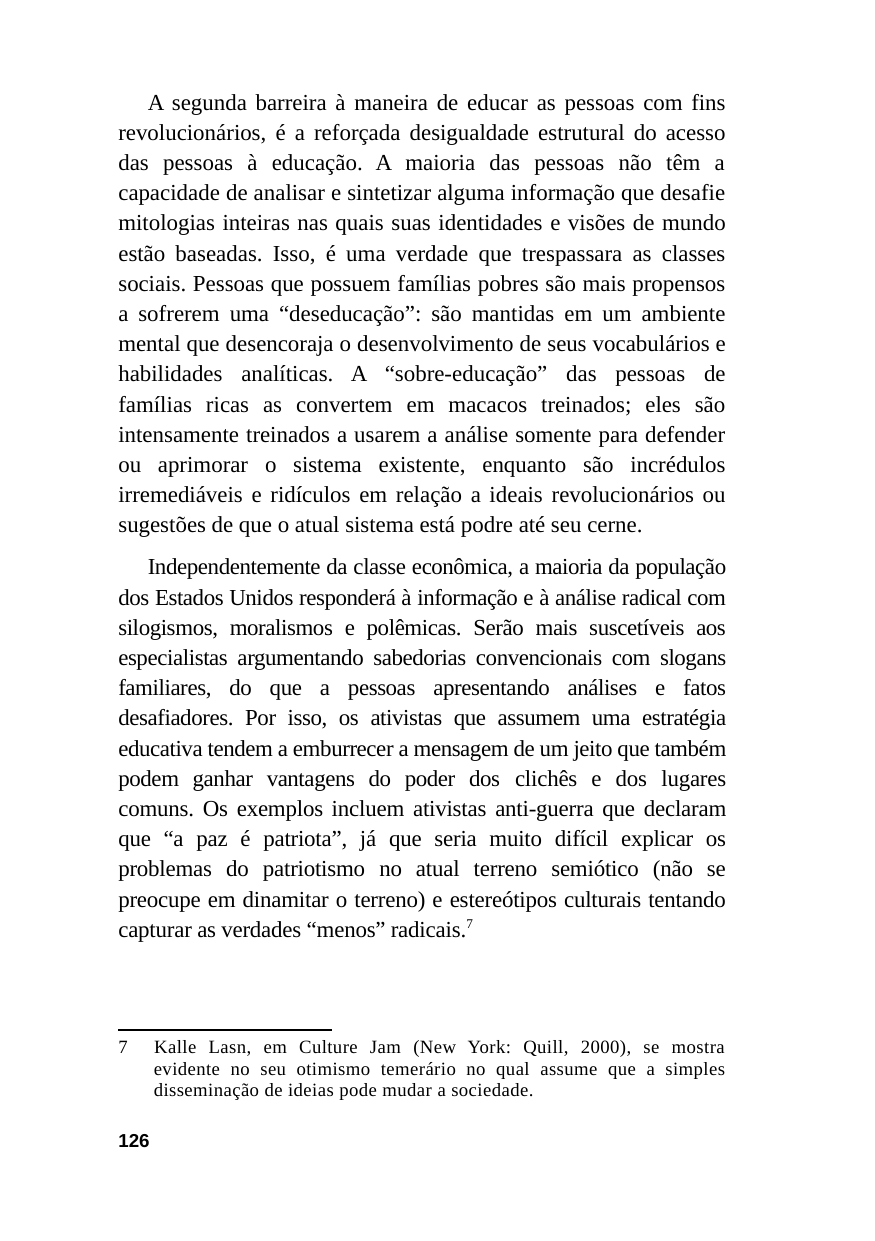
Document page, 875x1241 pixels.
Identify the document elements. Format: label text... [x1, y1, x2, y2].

text A segunda barreira à maneira de educar as pessoas com fins revolucionários, é a reforçada desigualdade estrutural do acesso das pessoas à educação. A maioria das pessoas não têm a capacidade de analisar e sintetizar alguma informação que desafie mitologias inteiras nas quais suas identidades e visões de mundo estão baseadas. Isso, é uma verdade que trespassara as classes sociais. Pessoas que possuem famílias pobres são mais propensos a sofrerem uma “deseducação”: são mantidas em um ambiente mental que desencoraja o desenvolvimento de seus vocabulários e habilidades analíticas. A “sobre-educação” das pessoas de famílias ricas as convertem em macacos treinados; eles são intensamente treinados a usarem a análise somente para defender ou aprimorar o sistema existente, enquanto são incrédulos irremediáveis e ridículos em relação a ideais revolucionários ou sugestões de que o atual sistema está podre até seu cerne. [118, 88, 726, 538]
text Independentemente da classe econômica, a maioria da população dos Estados Unidos responderá à informação e à análise radical com silogismos, moralismos e polêmicas. Serão mais suscetíveis aos especialistas argumentando sabedorias convencionais com slogans familiares, do que a pessoas apresentando análises e fatos desafiadores. Por isso, os ativistas que assumem uma estratégia educativa tendem a emburrecer a mensagem de um jeito que também podem ganhar vantagens do poder dos clichês e dos lugares comuns. Os exemplos incluem ativistas anti-guerra que declaram que “a paz é patriota”, já que seria muito difícil explicar os problemas do patriotismo no atual terreno semiótico (não se preocupe em dinamitar o terreno) e estereótipos culturais tentando capturar as verdades “menos” radicais. [118, 553, 726, 942]
text Kalle Lasn, em Culture Jam (New York: Quill, 2000), se mostra evidente no seu otimismo temerário no qual assume que a simples disseminação de ideias pode mudar a sociedade. [118, 1036, 726, 1101]
